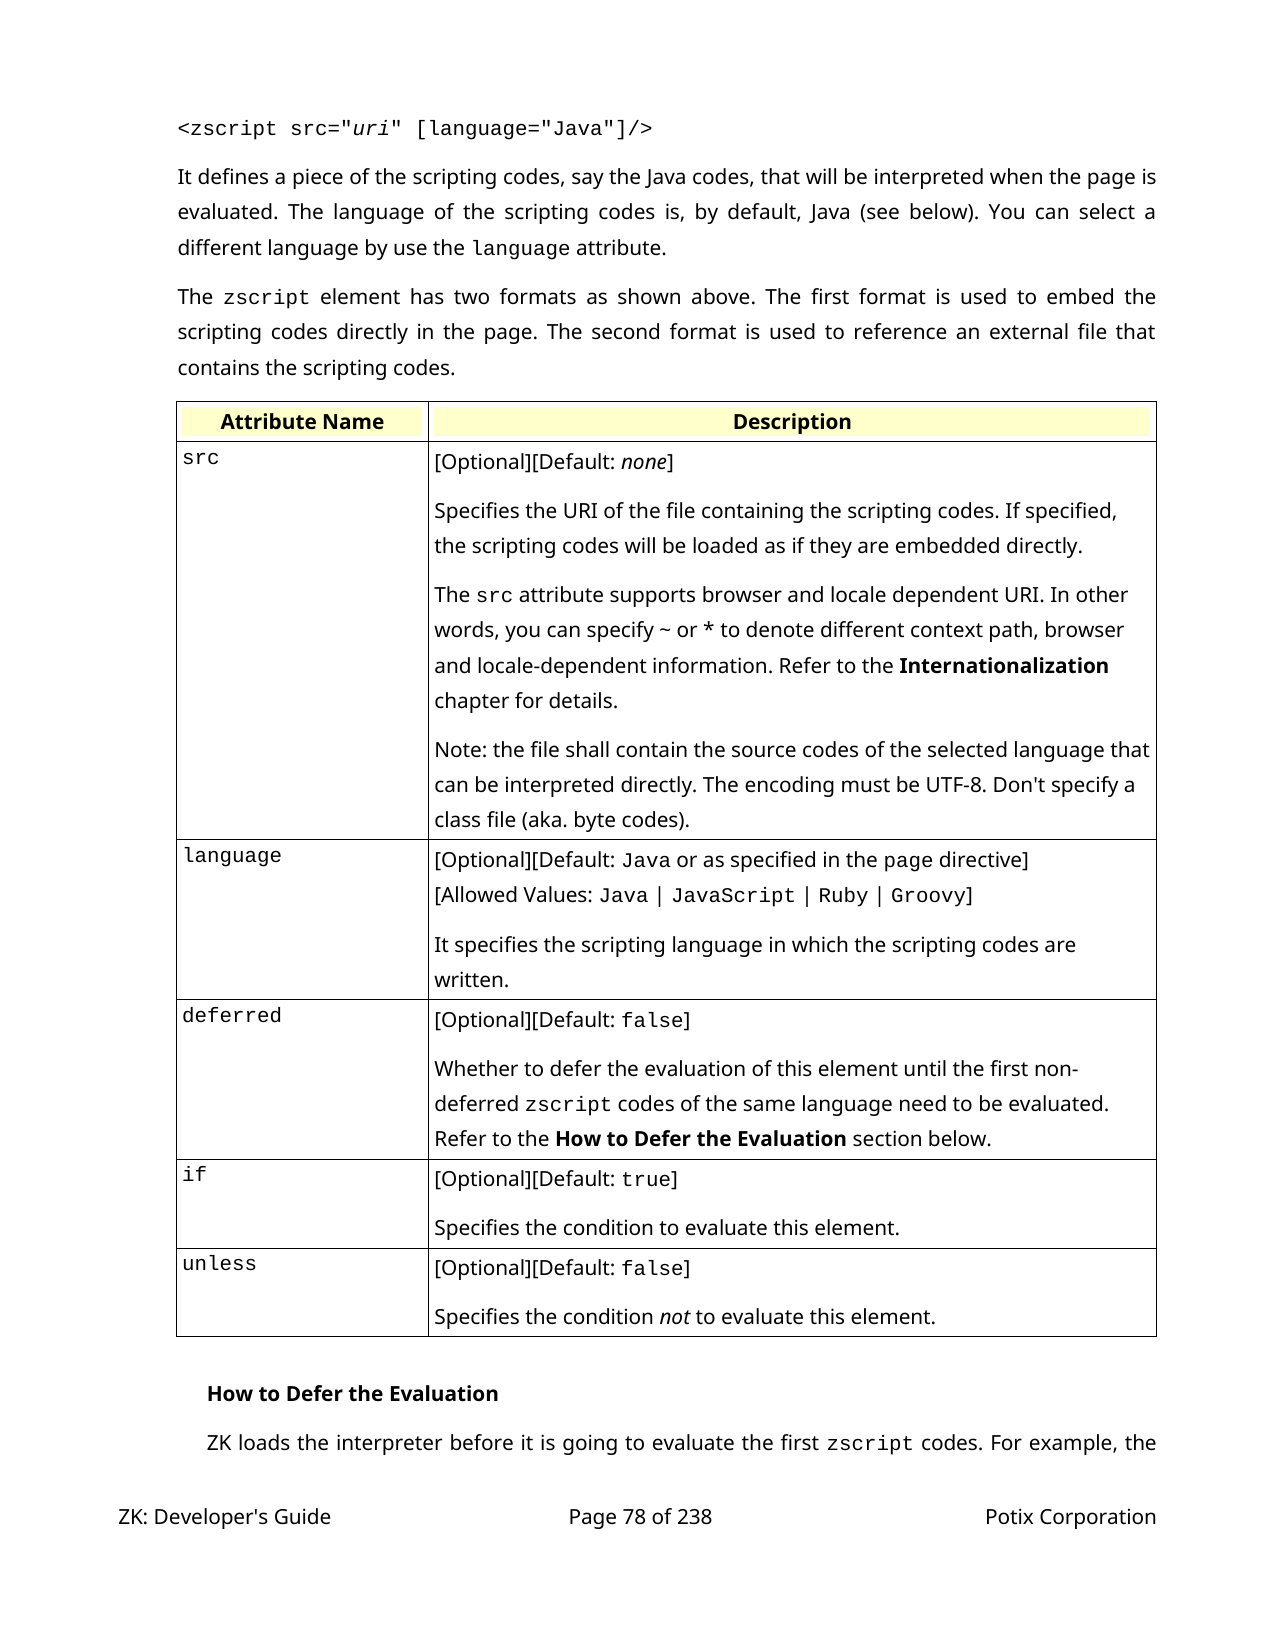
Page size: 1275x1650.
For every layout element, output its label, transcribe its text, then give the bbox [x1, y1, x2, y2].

table_header Description [429, 402, 1156, 441]
table_cell [Optional][Default: false] Whether to defer the evaluation of this element until the first non-deferred zscript codes of the same language need to be evaluated. Refer to the How to Defer the Evaluation section below. [429, 1000, 1156, 1159]
text ZK loads the interpreter before it is going to evaluate the first zscript codes. For example, the [207, 1428, 1157, 1456]
table_cell deferred [177, 1000, 428, 1159]
table_cell src [177, 442, 428, 839]
subtitle How to Defer the Evaluation [207, 1379, 1157, 1407]
table_cell [Optional][Default: true] Specifies the condition to evaluate this element. [429, 1160, 1156, 1248]
table_cell [Optional][Default: none] Specifies the URI of the file containing the scripting codes. If specified, the scripting codes will be loaded as if they are embedded directly. The src attribute supports browser and locale dependent URI. In other words, you can specify ~ or * to denote different context path, browser and locale-dependent information. Refer to the Internationalization chapter for details. Note: the file shall contain the source codes of the selected language that can be interpreted directly. The encoding must be UTF-8. Don't specify a class file (aka. byte codes). [429, 442, 1156, 839]
text The zscript element has two formats as shown above. The first format is used to embed the scripting codes directly in the page. The second format is used to reference an external file that contains the scripting codes. [177, 282, 1157, 381]
table_cell [Optional][Default: Java or as specified in the page directive] [Allowed Values: Java | JavaScript | Ruby | Groovy] It specifies the scripting language in which the scripting codes are written. [429, 840, 1156, 999]
text <zscript src="uri" [language="Java"]/> [177, 118, 1157, 142]
text It defines a piece of the scripting codes, say the Java codes, that will be interpreted when the page is evaluated. The language of the scripting codes is, by default, Java (see below). You can select a different language by use the language attribute. [177, 162, 1157, 261]
table_cell if [177, 1160, 428, 1248]
table_cell [Optional][Default: false] Specifies the condition not to evaluate this element. [429, 1249, 1156, 1336]
table_cell unless [177, 1249, 428, 1336]
table_cell language [177, 840, 428, 999]
table_header Attribute Name [177, 402, 428, 441]
